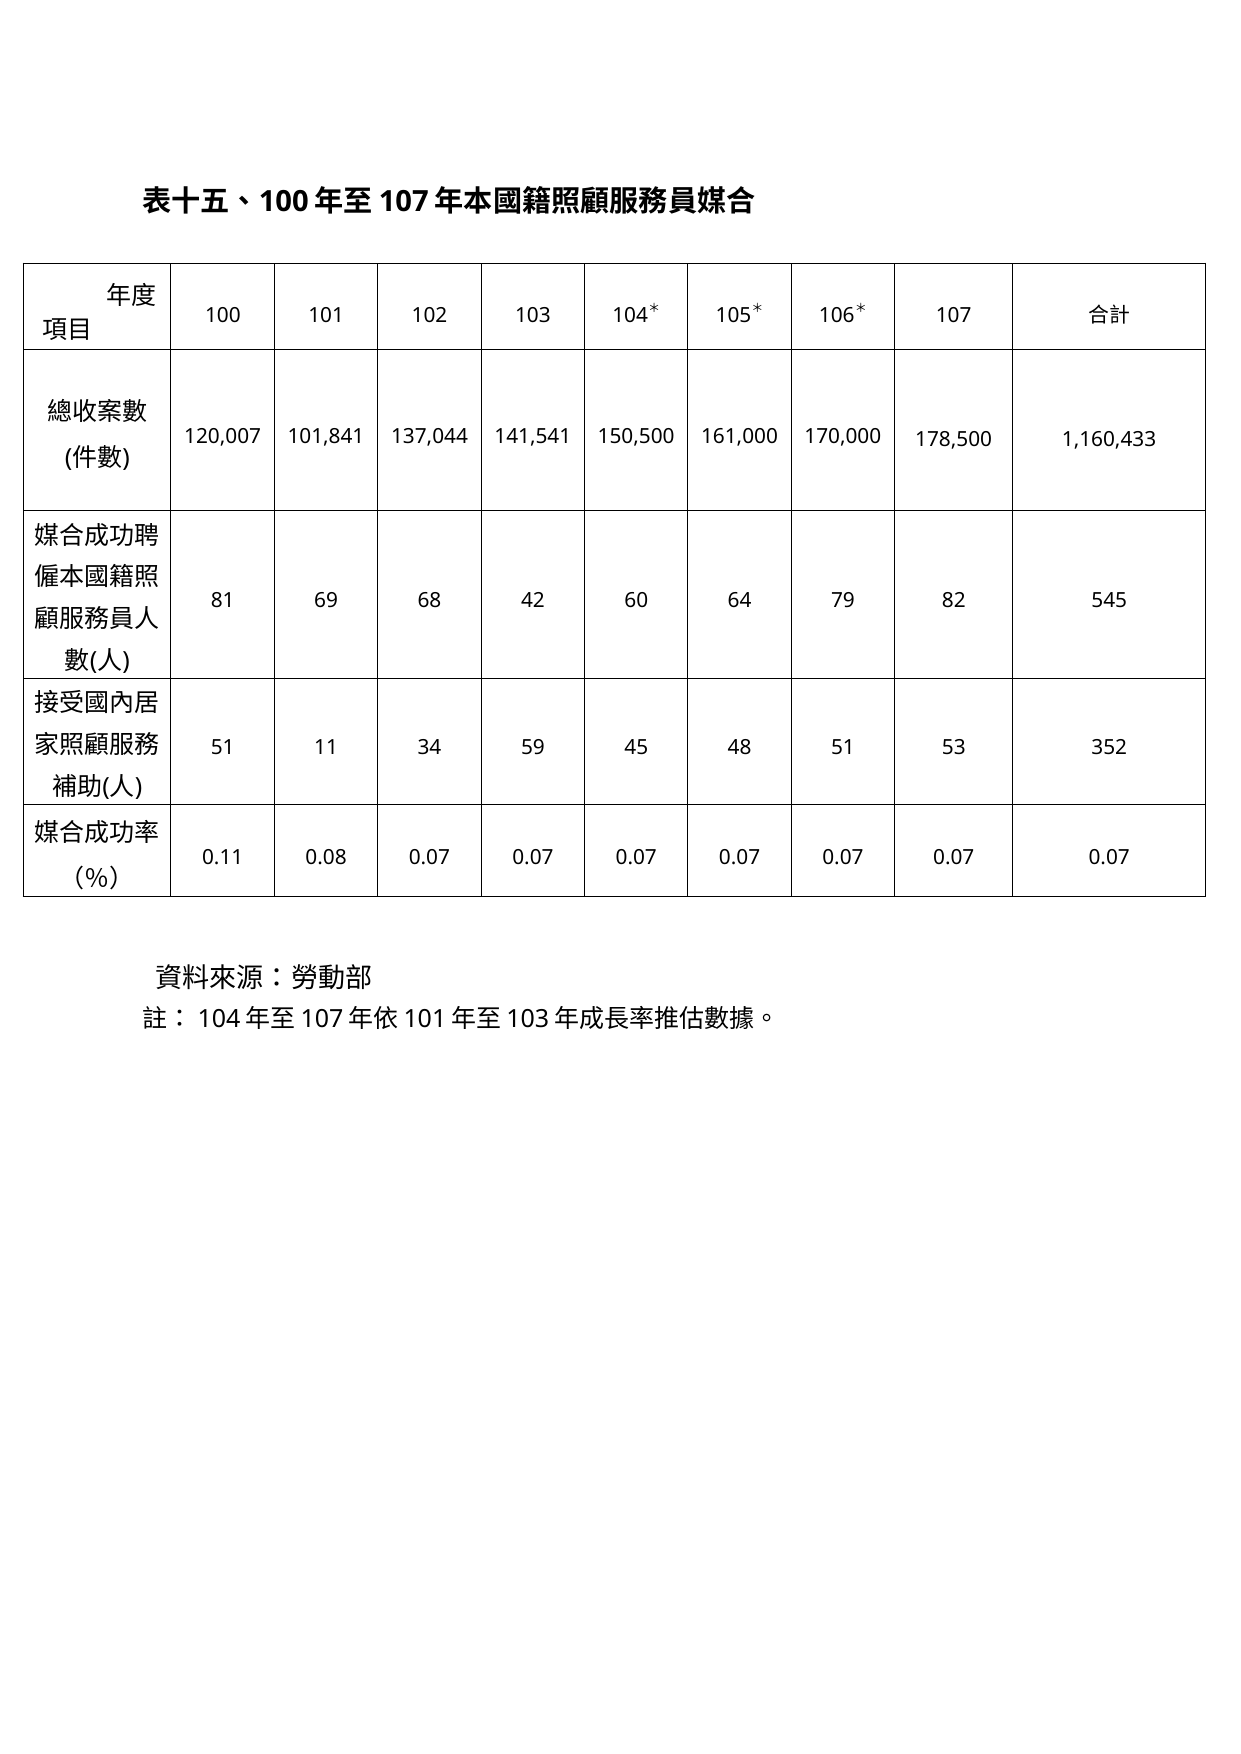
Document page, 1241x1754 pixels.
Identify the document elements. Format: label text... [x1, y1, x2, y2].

table_cell 總收案數(件數) [24, 350, 170, 510]
table_cell 42 [482, 511, 584, 677]
table_cell 0.08 [275, 805, 377, 896]
table_header 106＊ [792, 264, 894, 349]
table_header 103 [482, 264, 584, 349]
table_header 101 [275, 264, 377, 349]
table_cell 81 [171, 511, 274, 677]
table_header 105＊ [688, 264, 791, 349]
table_cell 101,841 [275, 350, 377, 510]
table_cell 120,007 [171, 350, 274, 510]
table_cell 48 [688, 679, 791, 803]
table_cell 0.07 [585, 805, 687, 896]
table_cell 137,044 [378, 350, 481, 510]
table_cell 11 [275, 679, 377, 803]
table_cell 79 [792, 511, 894, 677]
table_header 合計 [1013, 264, 1205, 349]
table_cell 接受國內居家照顧服務補助(人) [24, 679, 170, 803]
table_cell 1,160,433 [1013, 350, 1205, 510]
table_cell 170,000 [792, 350, 894, 510]
table_cell 媒合成功率（％） [24, 805, 170, 896]
table_cell 0.07 [792, 805, 894, 896]
table_cell 352 [1013, 679, 1205, 803]
table_header 107 [895, 264, 1012, 349]
subtitle 表十五、100年至107年本國籍照顧服務員媒合 [142, 178, 1098, 220]
table_cell 64 [688, 511, 791, 677]
table_cell 59 [482, 679, 584, 803]
table_cell 141,541 [482, 350, 584, 510]
table_header 102 [378, 264, 481, 349]
text 資料來源：勞動部 [142, 947, 1098, 997]
table_cell 82 [895, 511, 1012, 677]
table_cell 45 [585, 679, 687, 803]
table_header 104＊ [585, 264, 687, 349]
table_cell 178,500 [895, 350, 1012, 510]
table_cell 51 [171, 679, 274, 803]
table_cell 34 [378, 679, 481, 803]
table_header [24, 264, 170, 349]
table_cell 69 [275, 511, 377, 677]
table_header 100 [171, 264, 274, 349]
table_cell 0.07 [688, 805, 791, 896]
table_cell 0.07 [1013, 805, 1205, 896]
table_cell 150,500 [585, 350, 687, 510]
text 註： 104年至107年依101年至103年成長率推估數據。 [142, 997, 1098, 1035]
table_cell 51 [792, 679, 894, 803]
table_cell 0.07 [895, 805, 1012, 896]
table_cell 60 [585, 511, 687, 677]
table_cell 53 [895, 679, 1012, 803]
table_cell 68 [378, 511, 481, 677]
table_cell 0.07 [482, 805, 584, 896]
table_cell 媒合成功聘僱本國籍照顧服務員人數(人) [24, 511, 170, 677]
table_cell 161,000 [688, 350, 791, 510]
table_cell 0.11 [171, 805, 274, 896]
table_cell 545 [1013, 511, 1205, 677]
table_cell 0.07 [378, 805, 481, 896]
